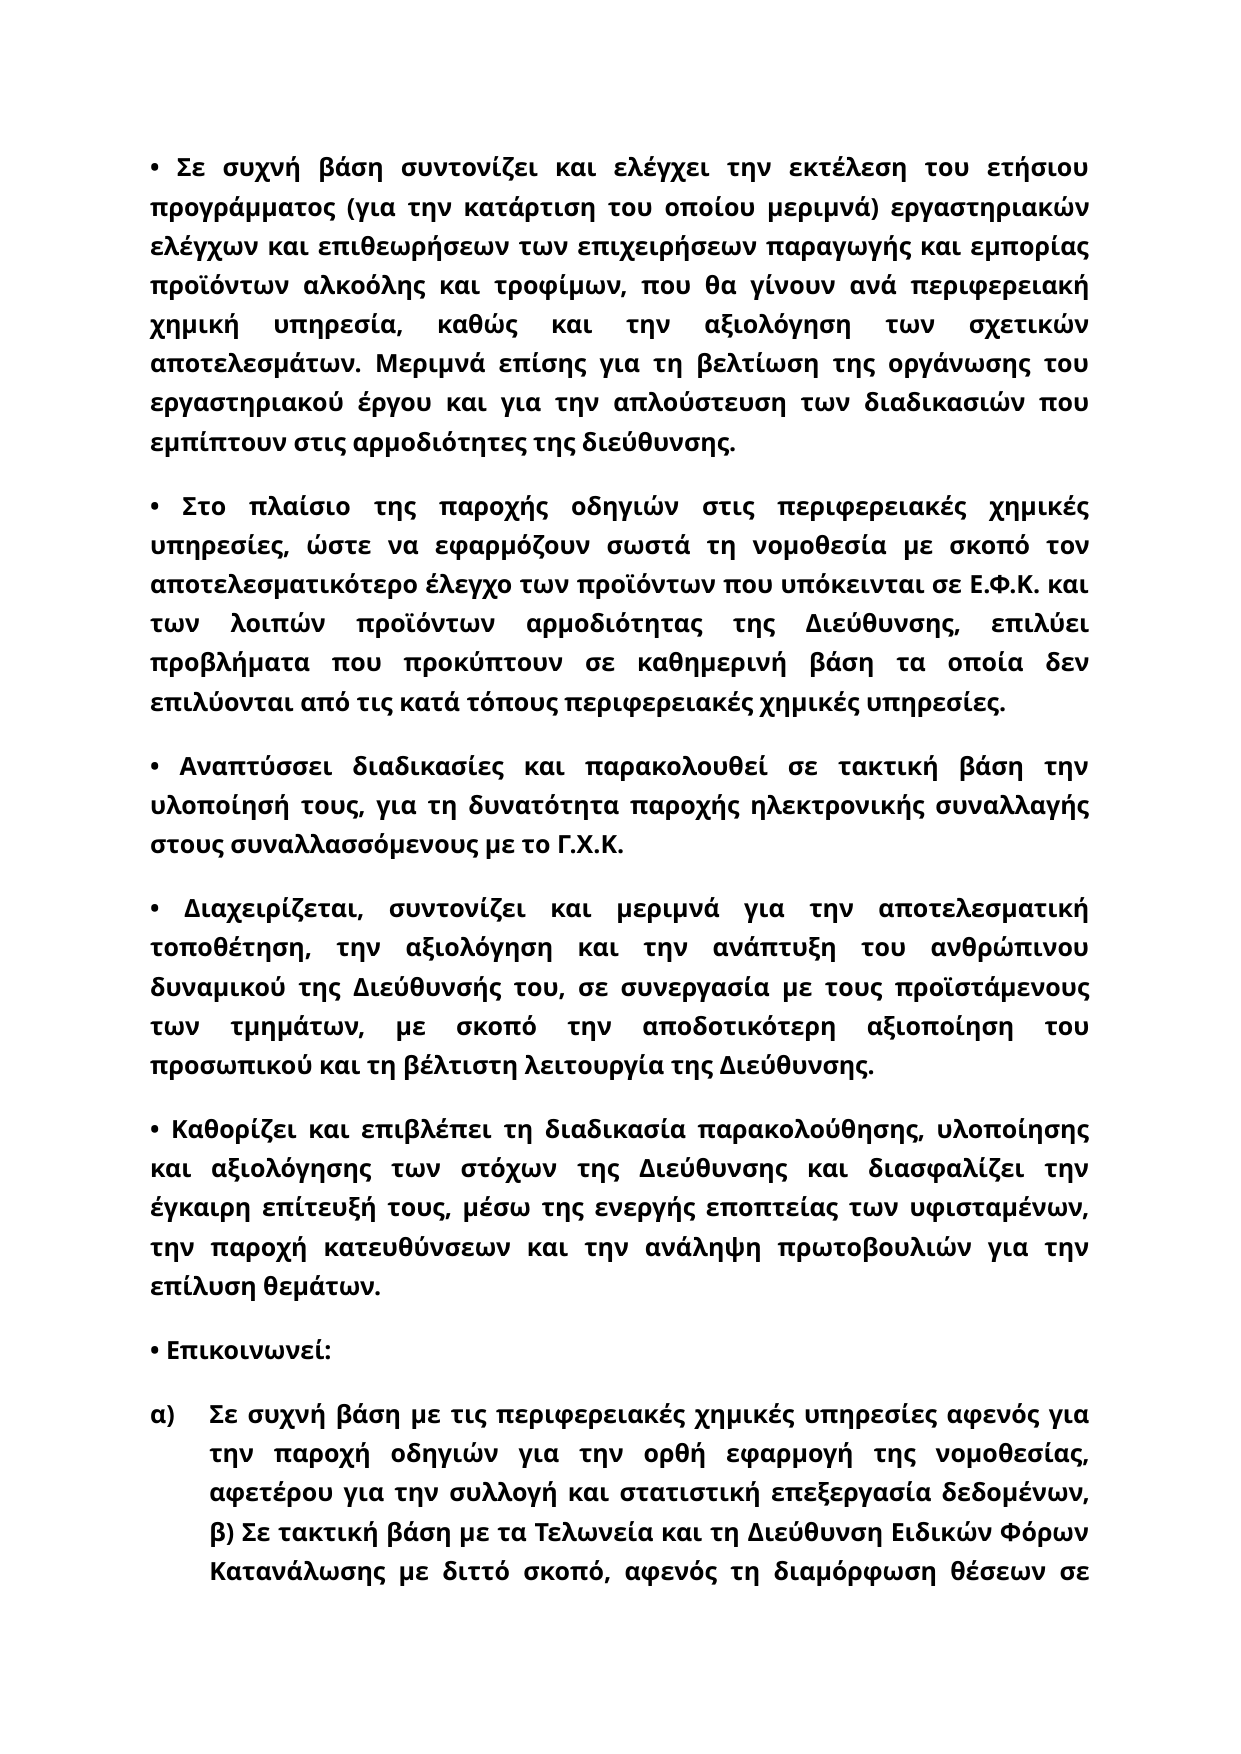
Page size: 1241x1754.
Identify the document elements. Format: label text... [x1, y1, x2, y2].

text • Σε συχνή βάση συντονίζει και ελέγχει την εκτέλεση του ετήσιου προγράμματος (για την κατάρτιση του οποίου μεριμνά) εργαστηριακών ελέγχων και επιθεωρήσεων των επιχειρήσεων παραγωγής και εμπορίας προϊόντων αλκοόλης και τροφίμων, που θα γίνουν ανά περιφερειακή χημική υπηρεσία, καθώς και την αξιολόγηση των σχετικών αποτελεσμάτων. Μεριμνά επίσης για τη βελτίωση της οργάνωσης του εργαστηριακού έργου και για την απλούστευση των διαδικασιών που εμπίπτουν στις αρμοδιότητες της διεύθυνσης. [150, 150, 1090, 458]
text • Αναπτύσσει διαδικασίες και παρακολουθεί σε τακτική βάση την υλοποίησή τους, για τη δυνατότητα παροχής ηλεκτρονικής συναλλαγής στους συναλλασσόμενους με το Γ.Χ.Κ. [150, 748, 1090, 861]
list α) Σε συχνή βάση με τις περιφερειακές χημικές υπηρεσίες αφενός για την παροχή οδηγιών για την ορθή εφαρμογή της νομοθεσίας, αφετέρου για την συλλογή και στατιστική επεξεργασία δεδομένων, β) Σε τακτική βάση με τα Τελωνεία και τη Διεύθυνση Ειδικών Φόρων Κατανάλωσης με διττό σκοπό, αφενός τη διαμόρφωση θέσεων σε [150, 1397, 1090, 1587]
text • Διαχειρίζεται, συντονίζει και μεριμνά για την αποτελεσματική τοποθέτηση, την αξιολόγηση και την ανάπτυξη του ανθρώπινου δυναμικού της Διεύθυνσής του, σε συνεργασία με τους προϊστάμενους των τμημάτων, με σκοπό την αποδοτικότερη αξιοποίηση του προσωπικού και τη βέλτιστη λειτουργία της Διεύθυνσης. [150, 891, 1090, 1082]
text • Επικοινωνεί: [150, 1332, 1090, 1367]
text • Καθορίζει και επιβλέπει τη διαδικασία παρακολούθησης, υλοποίησης και αξιολόγησης των στόχων της Διεύθυνσης και διασφαλίζει την έγκαιρη επίτευξή τους, μέσω της ενεργής εποπτείας των υφισταμένων, την παροχή κατευθύνσεων και την ανάληψη πρωτοβουλιών για την επίλυση θεμάτων. [150, 1112, 1090, 1302]
text • Στο πλαίσιο της παροχής οδηγιών στις περιφερειακές χημικές υπηρεσίες, ώστε να εφαρμόζουν σωστά τη νομοθεσία με σκοπό τον αποτελεσματικότερο έλεγχο των προϊόντων που υπόκεινται σε Ε.Φ.Κ. και των λοιπών προϊόντων αρμοδιότητας της Διεύθυνσης, επιλύει προβλήματα που προκύπτουν σε καθημερινή βάση τα οποία δεν επιλύονται από τις κατά τόπους περιφερειακές χημικές υπηρεσίες. [150, 488, 1090, 718]
